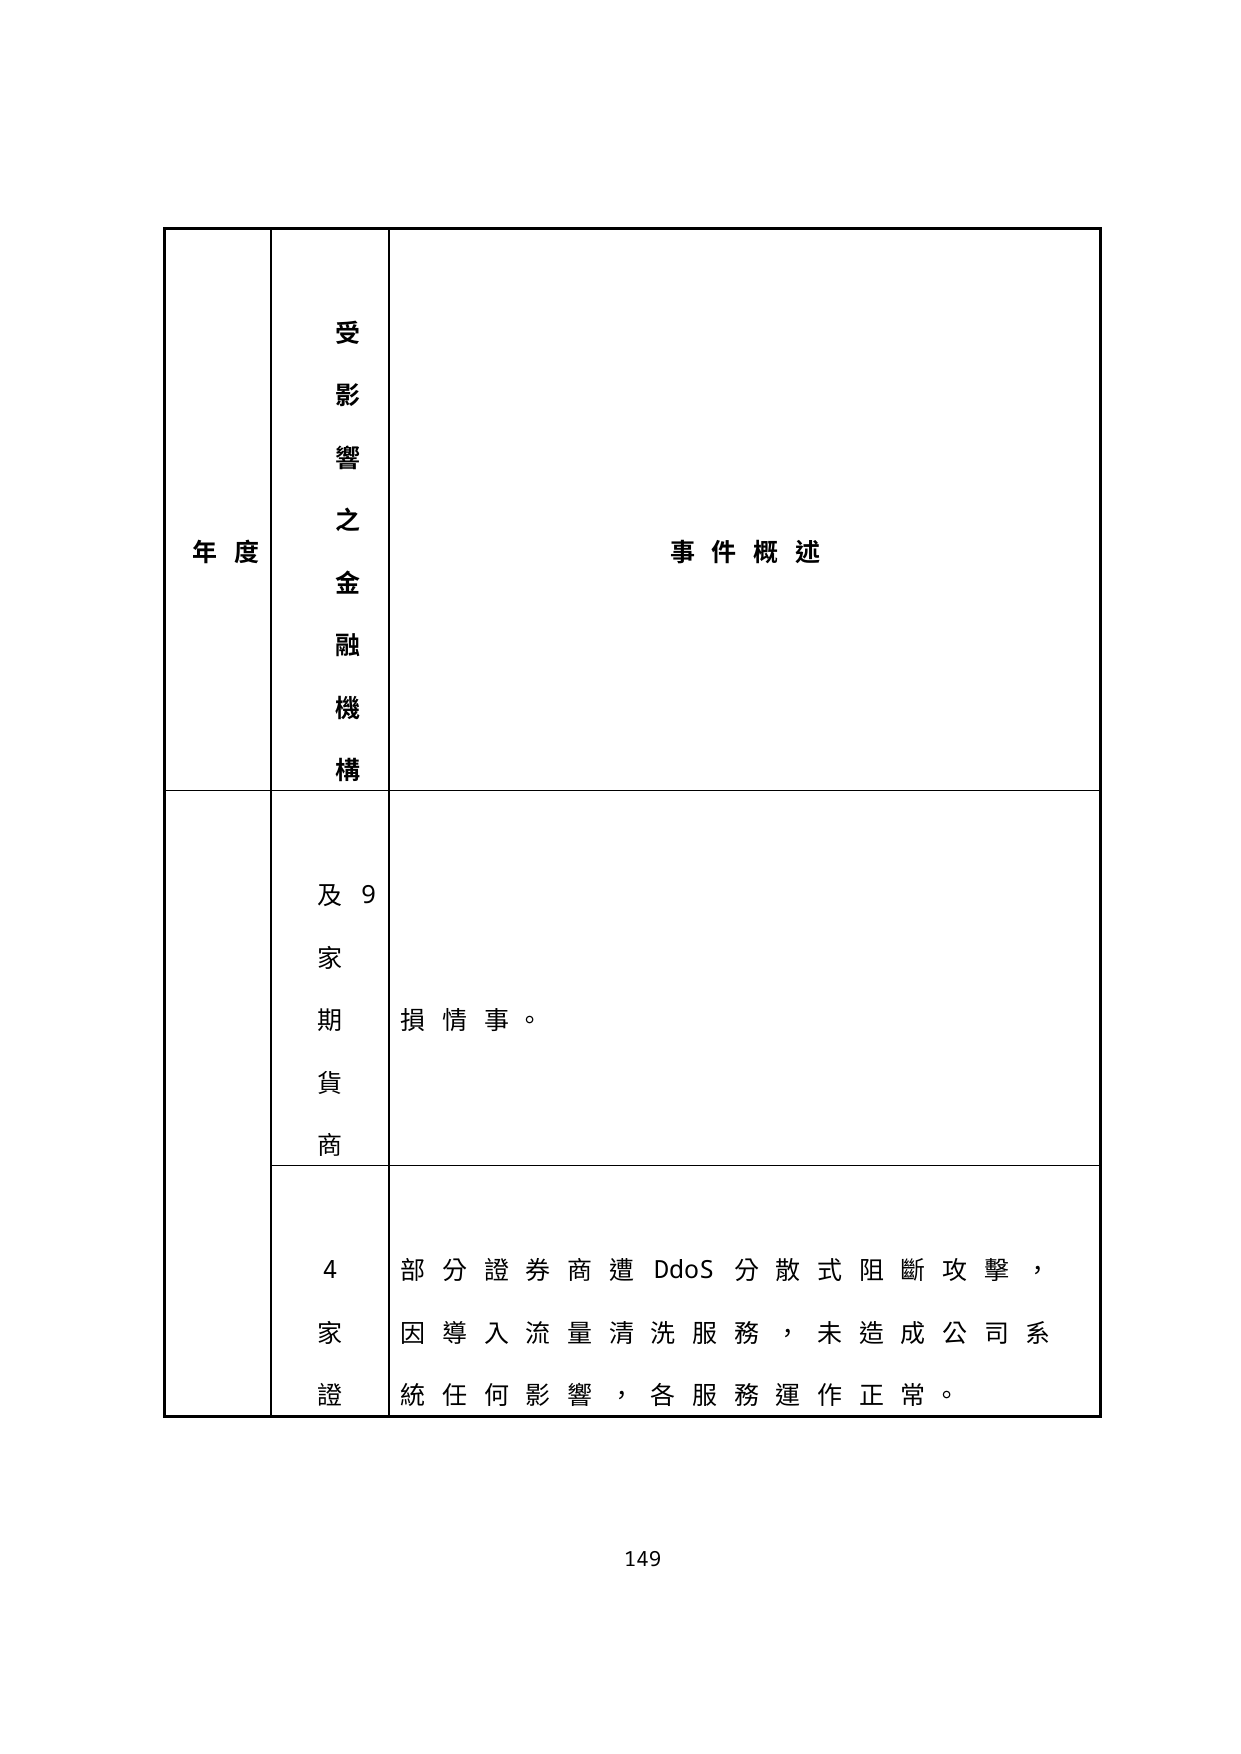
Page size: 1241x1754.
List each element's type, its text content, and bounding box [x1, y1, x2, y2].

table_header 事件概述 [390, 230, 1099, 790]
table_header 年度 [166, 230, 270, 790]
table_cell 損情事。 [390, 791, 1099, 1165]
table_cell 及9家期貨商 [272, 791, 388, 1165]
table_cell 部分證券商遭DdoS分散式阻斷攻擊，因導入流量清洗服務，未造成公司系統任何影響，各服務運作正常。 [390, 1166, 1099, 1415]
table_cell 4家 證 [272, 1166, 388, 1415]
table_cell [166, 791, 270, 1415]
table_header 受影響之金融機構 [272, 230, 388, 790]
